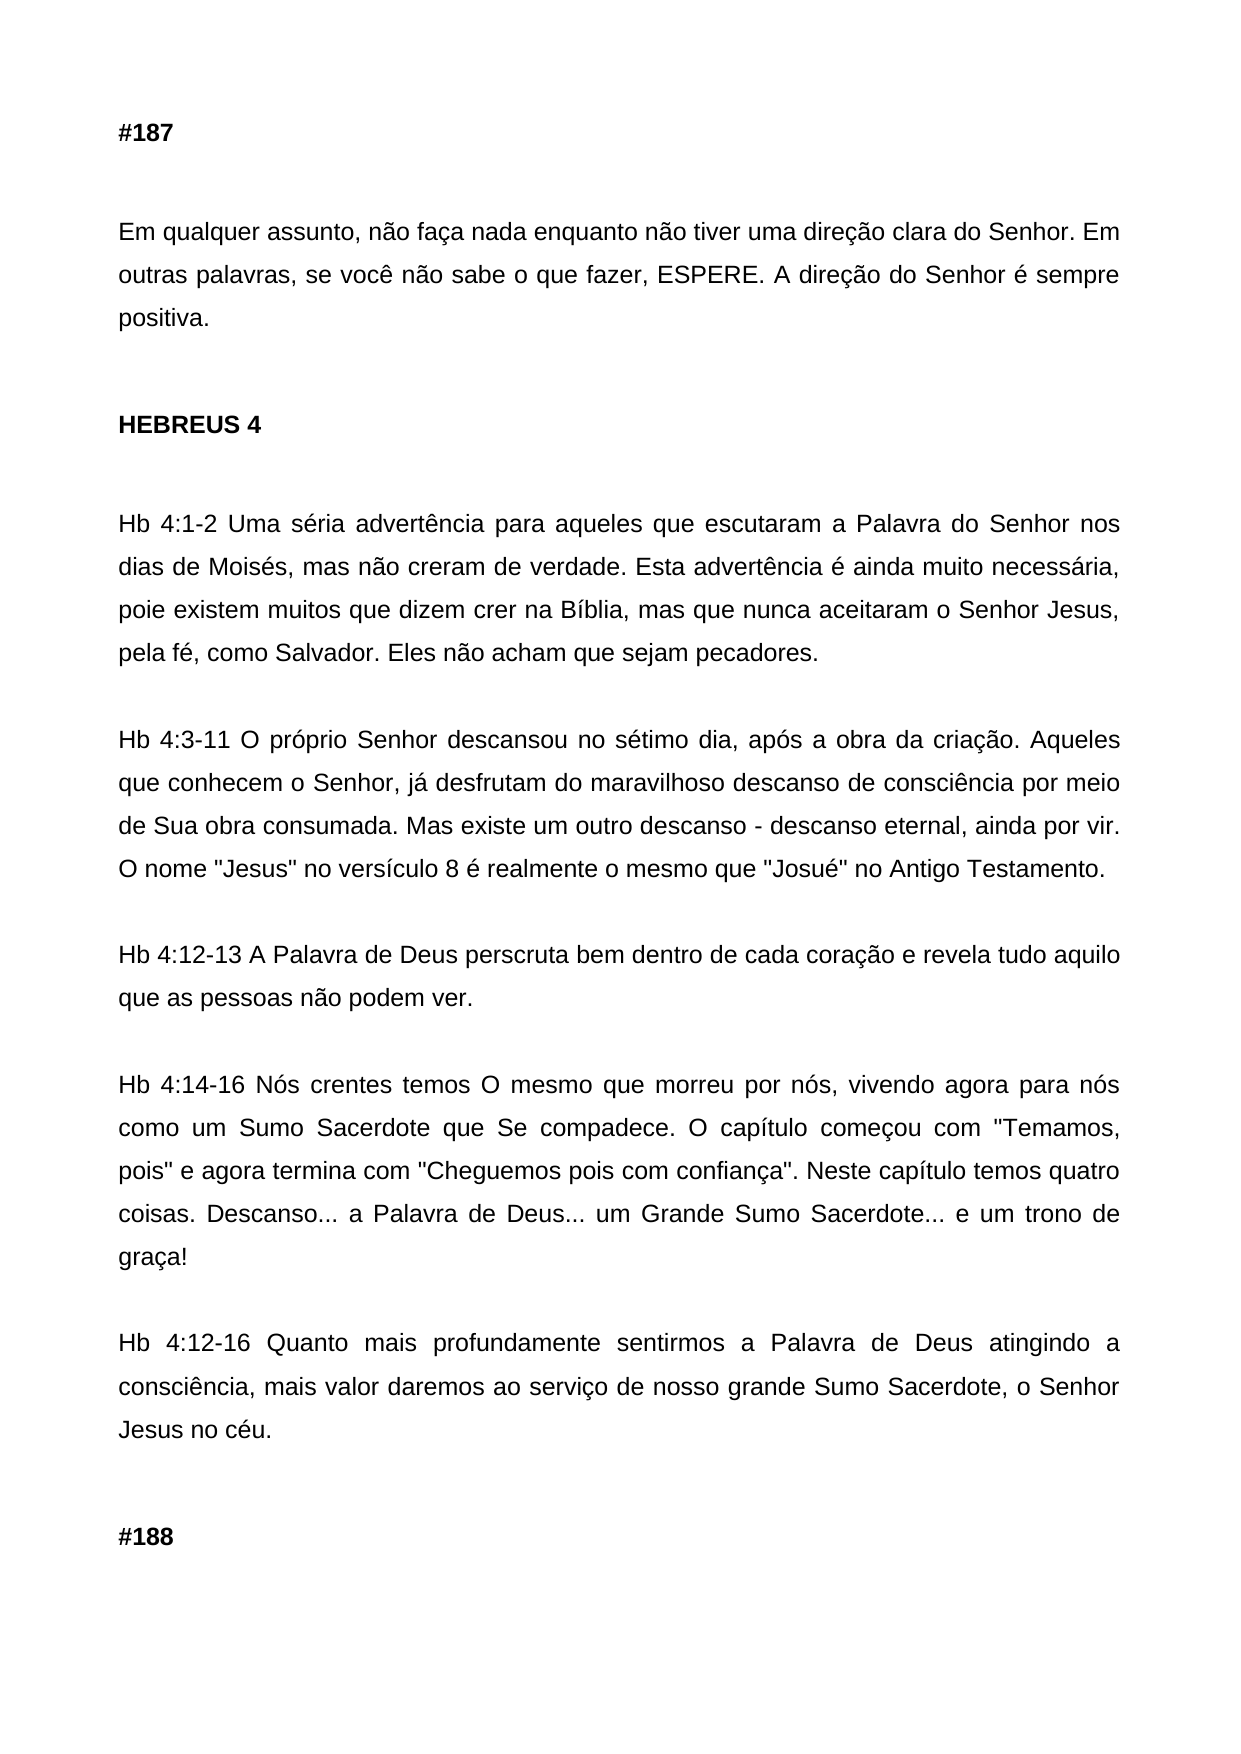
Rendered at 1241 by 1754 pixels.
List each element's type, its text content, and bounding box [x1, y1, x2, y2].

text Hb 4:1-2 Uma séria advertência para aqueles que escutaram a Palavra do Senhor nos dias de Moisés, mas não creram de verdade. Esta advertência é ainda muito necessária, poie existem muitos que dizem crer na Bíblia, mas que nunca aceitaram o Senhor Jesus, pela fé, como Salvador. Eles não acham que sejam pecadores. [118, 509, 1122, 667]
subtitle HEBREUS 4 [118, 410, 1122, 439]
text Hb 4:12-13 A Palavra de Deus perscruta bem dentro de cada coração e revela tudo aquilo que as pessoas não podem ver. [118, 940, 1122, 1012]
subtitle #187 [118, 118, 1122, 147]
text Em qualquer assunto, não faça nada enquanto não tiver uma direção clara do Senhor. Em outras palavras, se você não sabe o que fazer, ESPERE. A direção do Senhor é sempre positiva. [118, 217, 1122, 332]
subtitle #188 [118, 1522, 1122, 1550]
text Hb 4:14-16 Nós crentes temos O mesmo que morreu por nós, vivendo agora para nós como um Sumo Sacerdote que Se compadece. O capítulo começou com "Temamos, pois" e agora termina com "Cheguemos pois com confiança". Neste capítulo temos quatro coisas. Descanso... a Palavra de Deus... um Grande Sumo Sacerdote... e um trono de graça! [118, 1069, 1122, 1271]
text Hb 4:12-16 Quanto mais profundamente sentirmos a Palavra de Deus atingindo a consciência, mais valor daremos ao serviço de nosso grande Sumo Sacerdote, o Senhor Jesus no céu. [118, 1328, 1122, 1443]
text Hb 4:3-11 O próprio Senhor descansou no sétimo dia, após a obra da criação. Aqueles que conhecem o Senhor, já desfrutam do maravilhoso descanso de consciência por meio de Sua obra consumada. Mas existe um outro descanso - descanso eternal, ainda por vir. O nome "Jesus" no versículo 8 é realmente o mesmo que "Josué" no Antigo Testamento. [118, 724, 1122, 883]
